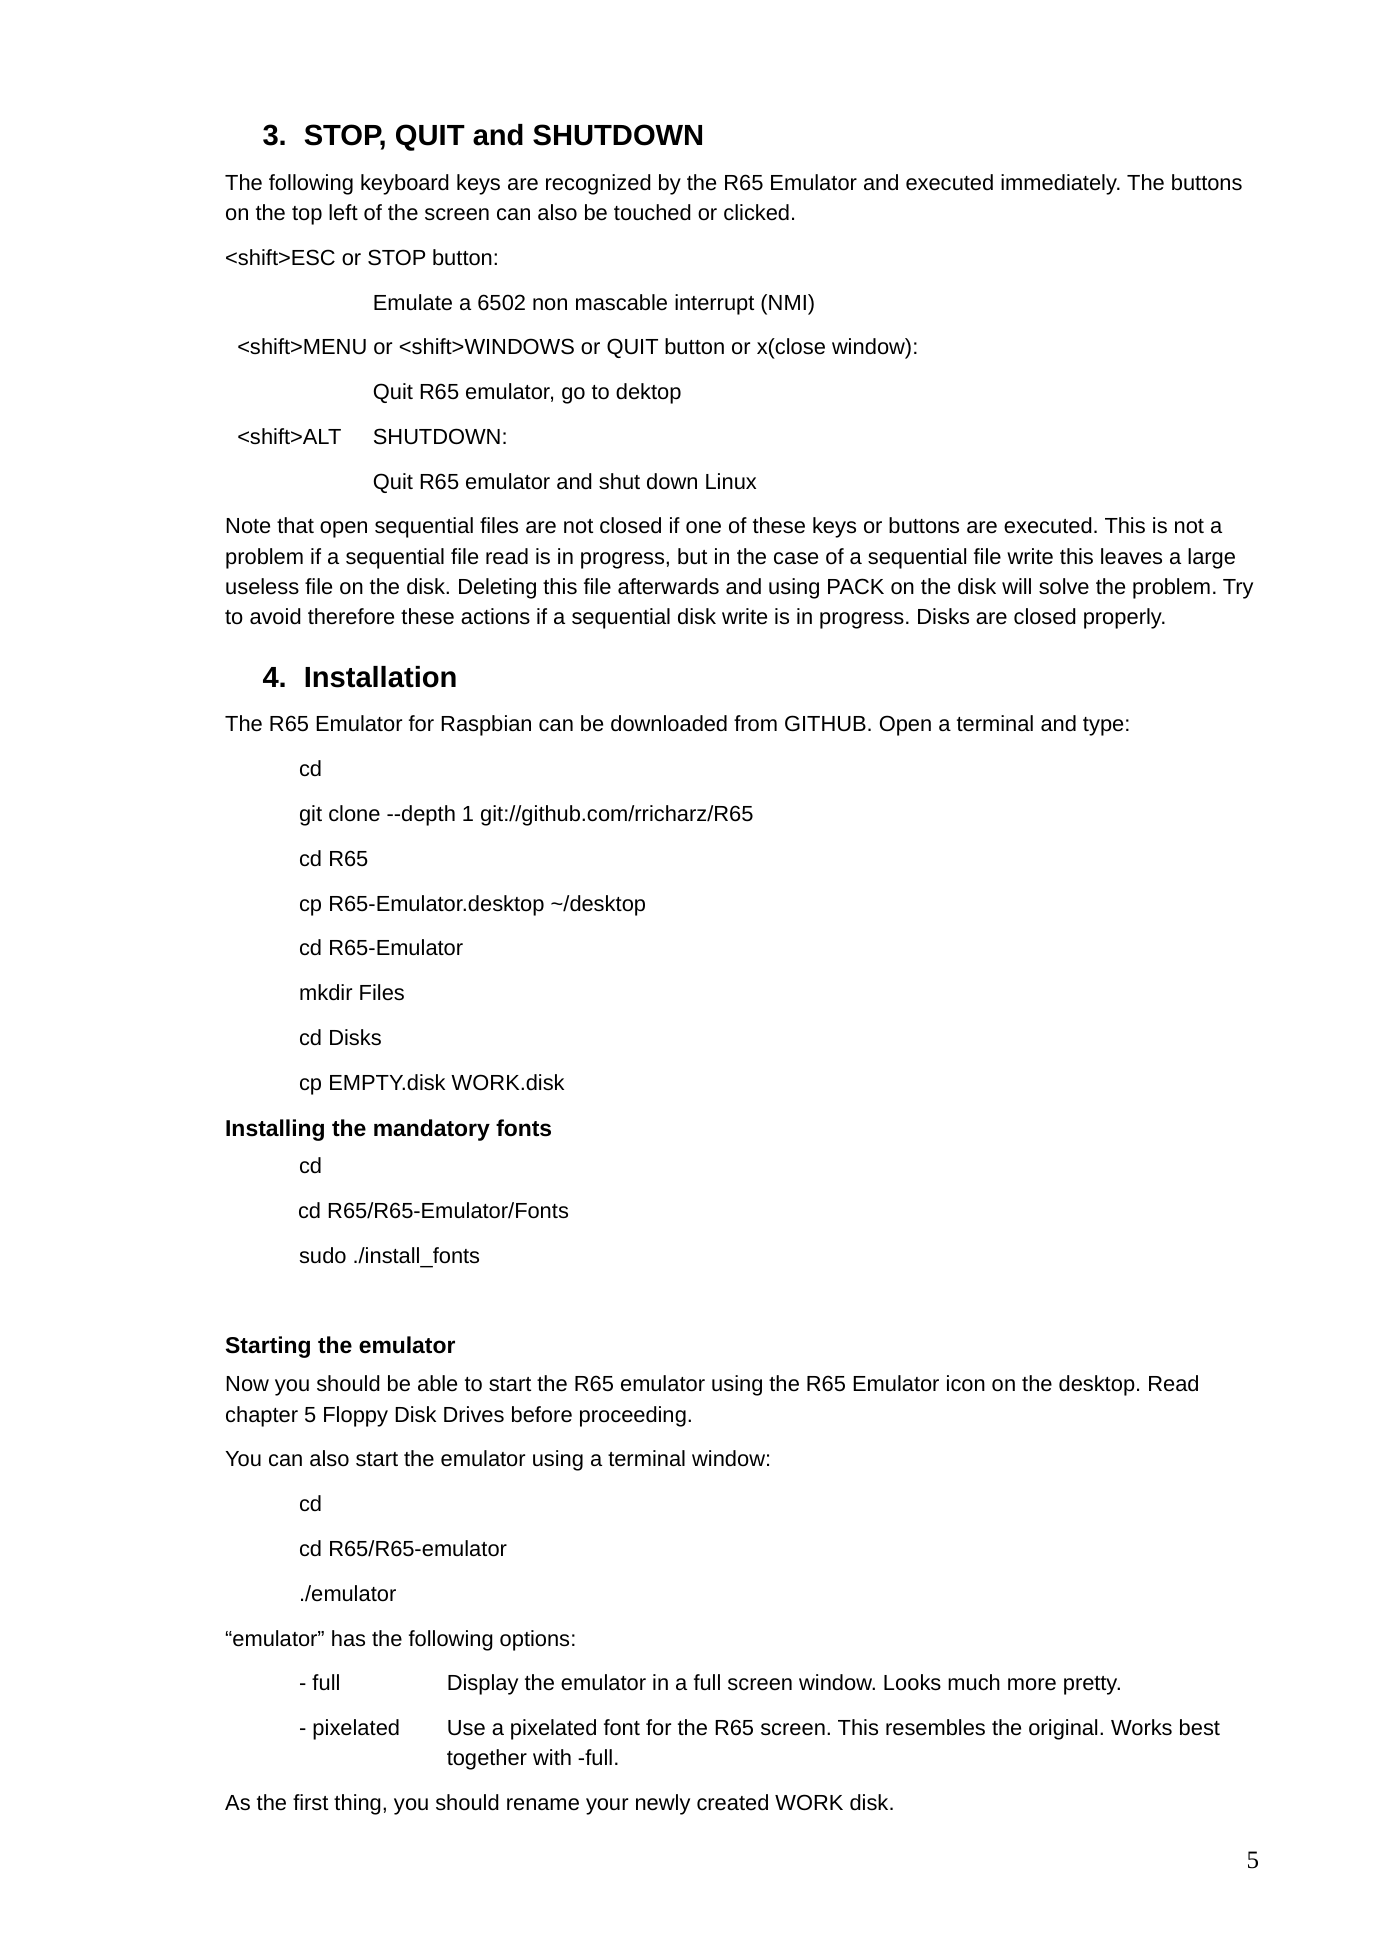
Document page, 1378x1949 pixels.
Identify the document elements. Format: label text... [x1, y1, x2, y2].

text “emulator” has the following options: [225, 1626, 1259, 1651]
text cd [225, 1153, 1259, 1178]
text cp EMPTY.disk WORK.disk [299, 1070, 1259, 1095]
text Note that open sequential files are not closed if one of these keys or buttons are executed. This is not a problem if a sequential file read is in progress, but in the case of a sequential file write this leaves a large useless file on the disk. Deleting this file afterwards and using PACK on the disk will solve the problem. Try to avoid therefore these actions if a sequential disk write is in progress. Disks are closed properly. [225, 513, 1259, 629]
text sudo ./install_fonts [225, 1243, 1259, 1268]
subtitle Starting the emulator [225, 1332, 1259, 1359]
text - pixelated Use a pixelated font for the R65 screen. This resembles the original. Works best together with -full. [225, 1715, 1259, 1771]
text - full Display the emulator in a full screen window. Looks much more pretty. [225, 1670, 1259, 1696]
text The R65 Emulator for Raspbian can be downloaded from GITHUB. Open a terminal and type: [225, 711, 1259, 737]
text mkdir Files [299, 980, 1259, 1005]
text cd [299, 756, 1259, 781]
text cd R65/R65-Emulator/Fonts [225, 1198, 1259, 1223]
text Emulate a 6502 non mascable interrupt (NMI) [225, 289, 1259, 315]
text cd R65/R65-emulator [225, 1536, 1259, 1561]
text cd R65-Emulator [299, 935, 1259, 961]
text The following keyboard keys are recognized by the R65 Emulator and executed immediately. The buttons on the top left of the screen can also be touched or clicked. [225, 170, 1259, 225]
text Now you should be able to start the R65 emulator using the R65 Emulator icon on the desktop. Read chapter 5 Floppy Disk Drives before proceeding. [225, 1371, 1259, 1427]
text <shift>ALT SHUTDOWN: [225, 424, 1259, 449]
text You can also start the emulator using a terminal window: [225, 1446, 1259, 1472]
text <shift>ESC or STOP button: [225, 245, 1259, 270]
text Quit R65 emulator and shut down Linux [225, 469, 1259, 494]
text As the first thing, you should rename your newly created WORK disk. [225, 1790, 1259, 1815]
text git clone --depth 1 git://github.com/rricharz/R65 [299, 801, 1259, 826]
text cd R65 [299, 846, 1259, 871]
text cp R65-Emulator.desktop ~/desktop [299, 891, 1259, 916]
text ./emulator [225, 1581, 1259, 1606]
text <shift>MENU or <shift>WINDOWS or QUIT button or x(close window): [225, 334, 1259, 359]
text cd [225, 1491, 1259, 1516]
text Quit R65 emulator, go to dektop [225, 379, 1259, 404]
text cd Disks [299, 1025, 1259, 1050]
subtitle Installing the mandatory fonts [225, 1114, 1259, 1141]
subtitle STOP, QUIT and SHUTDOWN [262, 118, 1259, 152]
subtitle Installation [262, 660, 1259, 693]
